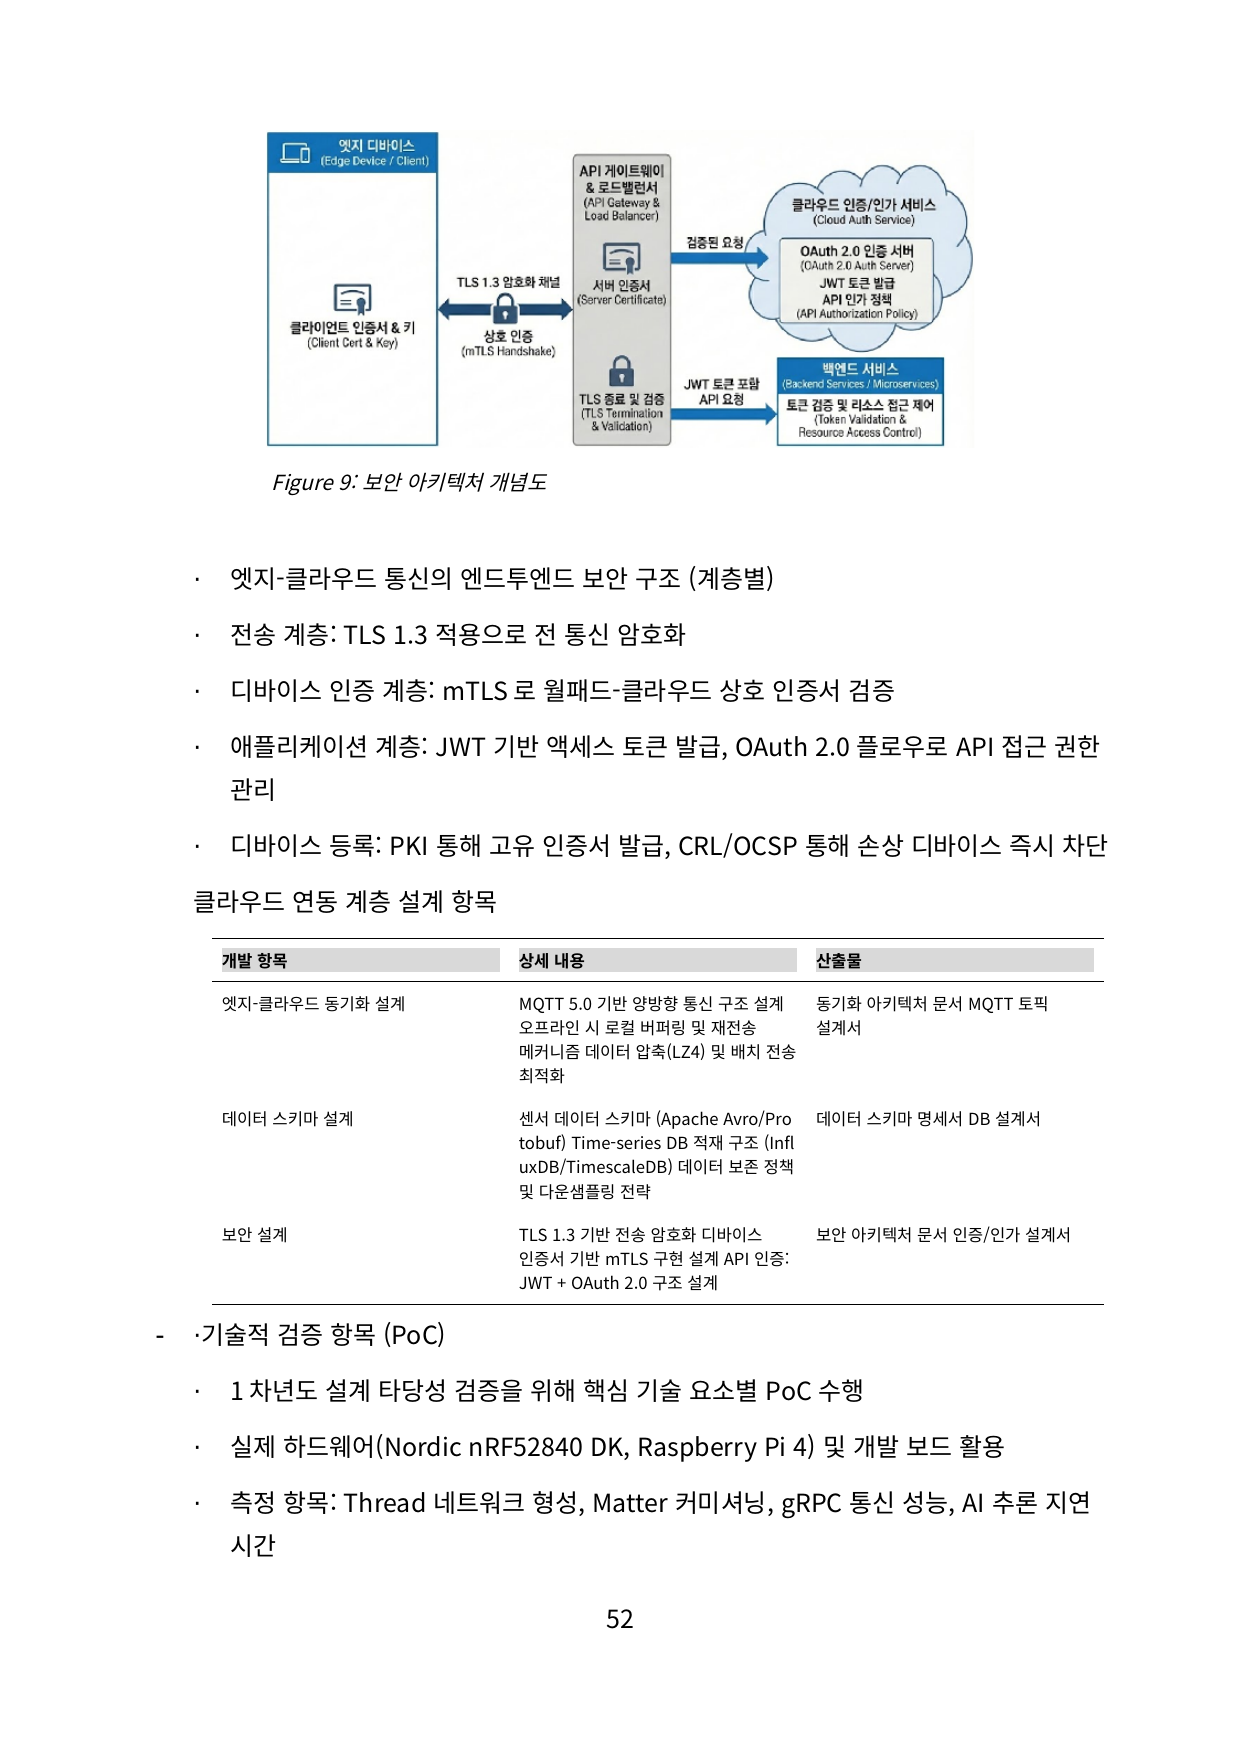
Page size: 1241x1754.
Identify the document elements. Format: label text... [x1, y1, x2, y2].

table_cell MQTT 5.0 기반 양방향 통신 구조 설계 오프라인 시 로컬 버퍼링 및 재전송 메커니즘 데이터 압축(LZ4) 및 배치 전송 최적화 [509, 982, 806, 1097]
table_header 산출물 [806, 939, 1103, 981]
list 클라우드 연동 계층 설계 항목 [156, 882, 1122, 918]
table_cell 데이터 스키마 설계 [212, 1097, 509, 1212]
list 측정 항목: Thread 네트워크 형성, Matter 커미셔닝, gRPC 통신 성능, AI 추론 지연 시간 [193, 1483, 1122, 1563]
list 엣지-클라우드 통신의 엔드투엔드 보안 구조 (계층별) [193, 559, 1122, 595]
table_cell 센서 데이터 스키마 (Apache Avro/Protobuf) Time-series DB 적재 구조 (InfluxDB/TimescaleDB) 데이터 보존 정책 및 다운샘플링 전략 [509, 1097, 806, 1212]
table_cell 엣지-클라우드 동기화 설계 [212, 982, 509, 1097]
list 전송 계층: TLS 1.3 적용으로 전 통신 암호화 [193, 615, 1122, 651]
list 디바이스 인증 계층: mTLS로 월패드-클라우드 상호 인증서 검증 [193, 671, 1122, 707]
table_cell 보안 설계 [212, 1212, 509, 1303]
table_header 상세 내용 [509, 939, 806, 981]
list 애플리케이션 계층: JWT 기반 액세스 토큰 발급, OAuth 2.0 플로우로 API 접근 권한 관리 [193, 727, 1122, 807]
list ⋅기술적 검증 항목 (PoC) [156, 1315, 1122, 1352]
list 1차년도 설계 타당성 검증을 위해 핵심 기술 요소별 PoC 수행 [193, 1371, 1122, 1407]
table_cell 데이터 스키마 명세서 DB 설계서 [806, 1097, 1103, 1212]
table_cell TLS 1.3 기반 전송 암호화 디바이스 인증서 기반 mTLS 구현 설계 API 인증: JWT + OAuth 2.0 구조 설계 [509, 1212, 806, 1303]
list 디바이스 등록: PKI 통해 고유 인증서 발급, CRL/OCSP 통해 손상 디바이스 즉시 차단 [193, 826, 1122, 863]
list Figure 18: 보안 아키텍처 개념도 [266, 448, 974, 496]
table_cell 동기화 아키텍처 문서 MQTT 토픽 설계서 [806, 982, 1103, 1097]
table_header 개발 항목 [212, 939, 509, 981]
table_cell 보안 아키텍처 문서 인증/인가 설계서 [806, 1212, 1103, 1303]
list 실제 하드웨어(Nordic nRF52840 DK, Raspberry Pi 4) 및 개발 보드 활용 [193, 1427, 1122, 1463]
